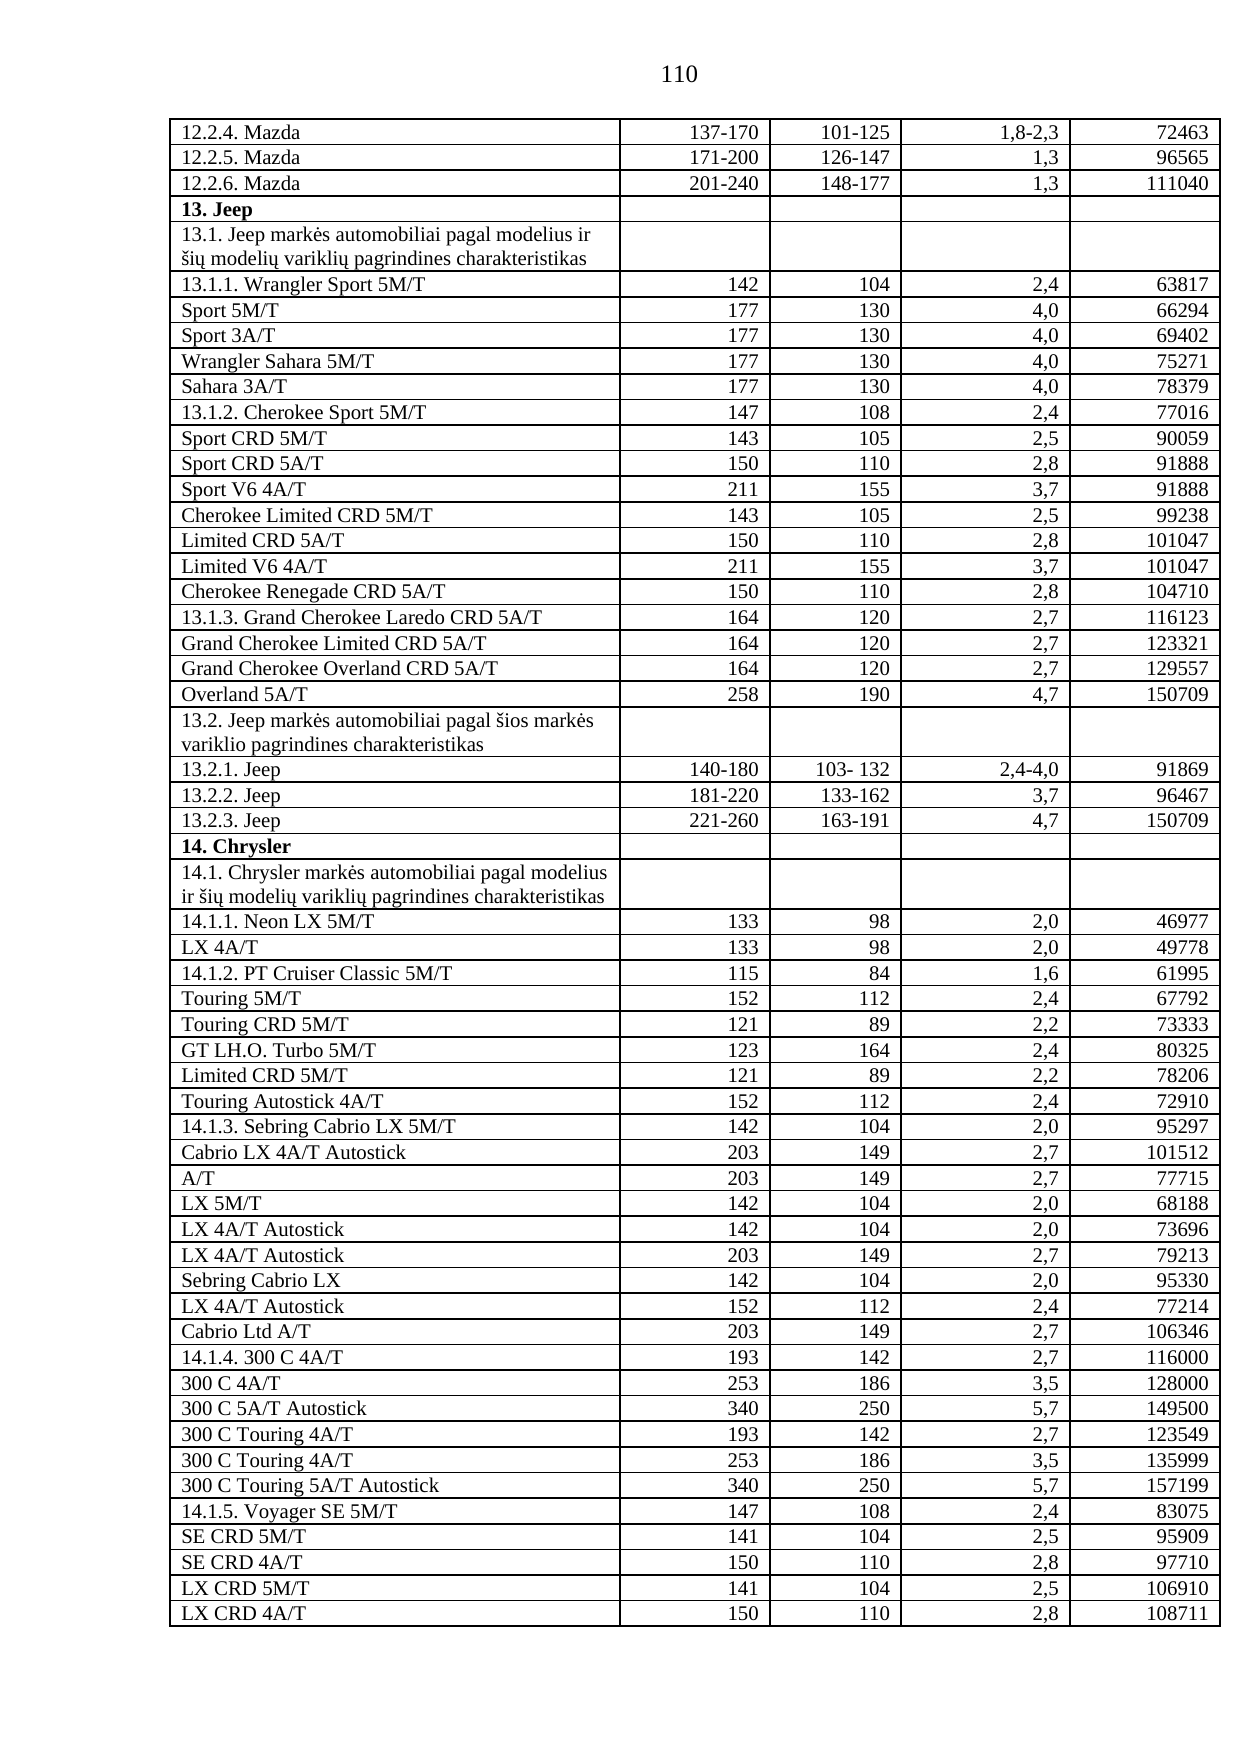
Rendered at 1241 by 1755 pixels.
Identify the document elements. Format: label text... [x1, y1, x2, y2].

table_cell 129557 [1071, 656, 1219, 680]
table_cell 1,8-2,3 [902, 120, 1069, 144]
table_cell 112 [771, 1294, 900, 1318]
table_cell [1071, 222, 1219, 270]
table_cell Overland 5A/T [171, 682, 619, 706]
table_cell 2,8 [902, 580, 1069, 603]
table_cell 13.2. Jeep markės automobiliai pagal šios markės variklio pagrindines charakteristikas [171, 708, 619, 756]
table_cell LX CRD 5M/T [171, 1576, 619, 1600]
table_cell 116123 [1071, 605, 1219, 629]
table_cell 163-191 [771, 808, 900, 832]
table_cell 101047 [1071, 528, 1219, 552]
table_cell 2,2 [902, 1012, 1069, 1036]
table_cell [902, 708, 1069, 756]
table_cell 69402 [1071, 323, 1219, 347]
table_cell 123321 [1071, 631, 1219, 655]
table_cell [621, 222, 769, 270]
table_cell 149 [771, 1166, 900, 1190]
table_cell 103- 132 [771, 757, 900, 781]
table_cell [771, 197, 900, 221]
table_cell 4,0 [902, 349, 1069, 373]
table_cell [1071, 860, 1219, 908]
table_cell [902, 860, 1069, 908]
table_cell 112 [771, 986, 900, 1010]
table_cell 142 [621, 1268, 769, 1292]
table_cell Limited V6 4A/T [171, 554, 619, 578]
table_cell 63817 [1071, 272, 1219, 296]
table_cell Grand Cherokee Overland CRD 5A/T [171, 656, 619, 680]
table_cell 4,0 [902, 323, 1069, 347]
table_cell Touring 5M/T [171, 986, 619, 1010]
table_cell 91869 [1071, 757, 1219, 781]
table_cell 14.1. Chrysler markės automobiliai pagal modelius ir šių modelių variklių pagrindines charakteristikas [171, 860, 619, 908]
table_cell 300 C 5A/T Autostick [171, 1396, 619, 1420]
table_cell 2,4 [902, 400, 1069, 424]
table_cell 14.1.5. Voyager SE 5M/T [171, 1499, 619, 1523]
table_cell 111040 [1071, 171, 1219, 195]
table_cell 91888 [1071, 477, 1219, 501]
table_cell [621, 197, 769, 221]
table_cell 186 [771, 1448, 900, 1472]
table_cell 2,7 [902, 605, 1069, 629]
table_cell 211 [621, 554, 769, 578]
table_cell Limited CRD 5M/T [171, 1063, 619, 1087]
table_cell 2,7 [902, 1320, 1069, 1343]
table_cell 73333 [1071, 1012, 1219, 1036]
table_cell 152 [621, 986, 769, 1010]
table_cell 96467 [1071, 783, 1219, 807]
table_cell 5,7 [902, 1396, 1069, 1420]
table_cell 123 [621, 1038, 769, 1062]
table_cell 164 [621, 605, 769, 629]
table_cell 141 [621, 1525, 769, 1548]
table_cell 95909 [1071, 1525, 1219, 1548]
table_cell [621, 834, 769, 858]
table_cell 2,5 [902, 503, 1069, 527]
table_cell 177 [621, 298, 769, 322]
table_cell 300 C Touring 4A/T [171, 1422, 619, 1446]
table_cell 79213 [1071, 1243, 1219, 1267]
table_cell 150 [621, 1601, 769, 1625]
table_cell 101-125 [771, 120, 900, 144]
table_cell 2,7 [902, 1422, 1069, 1446]
table_cell 137-170 [621, 120, 769, 144]
table_cell LX 4A/T Autostick [171, 1217, 619, 1241]
table_cell 73696 [1071, 1217, 1219, 1241]
table_cell 3,5 [902, 1371, 1069, 1395]
table_cell 99238 [1071, 503, 1219, 527]
table_cell 2,0 [902, 935, 1069, 959]
table_cell 2,8 [902, 528, 1069, 552]
table_cell 2,0 [902, 1268, 1069, 1292]
table_cell 150709 [1071, 808, 1219, 832]
table_cell Cherokee Renegade CRD 5A/T [171, 580, 619, 603]
table_cell 104 [771, 1525, 900, 1548]
table_cell 95330 [1071, 1268, 1219, 1292]
table_cell 203 [621, 1166, 769, 1190]
table_cell [1071, 197, 1219, 221]
table_cell 2,4 [902, 1294, 1069, 1318]
table_cell 78206 [1071, 1063, 1219, 1087]
table_cell 2,8 [902, 1550, 1069, 1574]
table_cell 4,7 [902, 808, 1069, 832]
table_cell 2,4-4,0 [902, 757, 1069, 781]
table_cell 121 [621, 1012, 769, 1036]
table_cell 140-180 [621, 757, 769, 781]
table_cell 105 [771, 503, 900, 527]
table_cell 108711 [1071, 1601, 1219, 1625]
table_cell 253 [621, 1371, 769, 1395]
table_cell Limited CRD 5A/T [171, 528, 619, 552]
table_cell 104710 [1071, 580, 1219, 603]
table_cell 2,8 [902, 1601, 1069, 1625]
table_cell 2,2 [902, 1063, 1069, 1087]
table_cell 3,5 [902, 1448, 1069, 1472]
table_cell Sport V6 4A/T [171, 477, 619, 501]
table_cell 110 [771, 1550, 900, 1574]
table_cell 193 [621, 1345, 769, 1369]
table_cell 300 C Touring 4A/T [171, 1448, 619, 1472]
table_cell 67792 [1071, 986, 1219, 1010]
table_cell 2,0 [902, 1115, 1069, 1138]
table_cell 3,7 [902, 477, 1069, 501]
table_cell 120 [771, 656, 900, 680]
table_cell 130 [771, 349, 900, 373]
table_cell 80325 [1071, 1038, 1219, 1062]
table_cell 2,0 [902, 910, 1069, 933]
table_cell [621, 708, 769, 756]
table_cell 186 [771, 1371, 900, 1395]
table_cell 104 [771, 1115, 900, 1138]
table_cell 98 [771, 935, 900, 959]
table_cell 13.1.1. Wrangler Sport 5M/T [171, 272, 619, 296]
table_cell 95297 [1071, 1115, 1219, 1138]
table_cell 105 [771, 426, 900, 450]
table_cell 300 C Touring 5A/T Autostick [171, 1473, 619, 1497]
table_cell 155 [771, 477, 900, 501]
table_cell Sport CRD 5M/T [171, 426, 619, 450]
table_cell 203 [621, 1140, 769, 1164]
table_cell 89 [771, 1012, 900, 1036]
table_cell 181-220 [621, 783, 769, 807]
table_cell 110 [771, 1601, 900, 1625]
table_cell 106346 [1071, 1320, 1219, 1343]
table_cell 1,3 [902, 145, 1069, 169]
table_cell 12.2.6. Mazda [171, 171, 619, 195]
table_cell [771, 222, 900, 270]
table_cell 2,4 [902, 986, 1069, 1010]
table_cell 147 [621, 1499, 769, 1523]
table_cell Sebring Cabrio LX [171, 1268, 619, 1292]
table_cell 4,0 [902, 298, 1069, 322]
table_cell 142 [621, 1217, 769, 1241]
table_cell 123549 [1071, 1422, 1219, 1446]
table_cell 2,5 [902, 426, 1069, 450]
table_cell 46977 [1071, 910, 1219, 933]
table_cell 77214 [1071, 1294, 1219, 1318]
table_cell 250 [771, 1473, 900, 1497]
table_cell 152 [621, 1294, 769, 1318]
table_cell 149 [771, 1243, 900, 1267]
table_cell 177 [621, 323, 769, 347]
table_cell 155 [771, 554, 900, 578]
table_cell 164 [621, 656, 769, 680]
table_cell 12.2.5. Mazda [171, 145, 619, 169]
table_cell 13.2.3. Jeep [171, 808, 619, 832]
table_cell 143 [621, 426, 769, 450]
table_cell Wrangler Sahara 5M/T [171, 349, 619, 373]
table_cell 68188 [1071, 1191, 1219, 1215]
table_cell 5,7 [902, 1473, 1069, 1497]
table_cell 149 [771, 1140, 900, 1164]
table_cell 142 [621, 1115, 769, 1138]
table_cell 150 [621, 451, 769, 475]
table_cell 72910 [1071, 1089, 1219, 1113]
table_cell 13.1.2. Cherokee Sport 5M/T [171, 400, 619, 424]
table_cell Sport 5M/T [171, 298, 619, 322]
table_cell 150 [621, 528, 769, 552]
table_cell 3,7 [902, 554, 1069, 578]
table_cell [902, 834, 1069, 858]
table_cell 2,4 [902, 272, 1069, 296]
table_cell 14.1.4. 300 C 4A/T [171, 1345, 619, 1369]
table_cell 84 [771, 961, 900, 985]
table_cell 66294 [1071, 298, 1219, 322]
table_cell 203 [621, 1320, 769, 1343]
table_cell [771, 708, 900, 756]
table_cell [771, 860, 900, 908]
table_cell 104 [771, 1191, 900, 1215]
table_cell 150 [621, 580, 769, 603]
table_cell 250 [771, 1396, 900, 1420]
table_cell 149 [771, 1320, 900, 1343]
table_cell 130 [771, 298, 900, 322]
table_cell 2,7 [902, 1140, 1069, 1164]
table_cell 97710 [1071, 1550, 1219, 1574]
table_cell 164 [771, 1038, 900, 1062]
table_cell 13.1.3. Grand Cherokee Laredo CRD 5A/T [171, 605, 619, 629]
table_cell LX 5M/T [171, 1191, 619, 1215]
table_cell 120 [771, 605, 900, 629]
table_cell 150 [621, 1550, 769, 1574]
table_cell 157199 [1071, 1473, 1219, 1497]
table_cell 13.2.2. Jeep [171, 783, 619, 807]
table_cell Cherokee Limited CRD 5M/T [171, 503, 619, 527]
table_cell LX CRD 4A/T [171, 1601, 619, 1625]
table_cell 193 [621, 1422, 769, 1446]
table_cell Sahara 3A/T [171, 375, 619, 398]
table_cell 104 [771, 1268, 900, 1292]
table_cell 164 [621, 631, 769, 655]
table_cell 142 [771, 1422, 900, 1446]
table_cell 150709 [1071, 682, 1219, 706]
table_cell 340 [621, 1396, 769, 1420]
table_cell 2,5 [902, 1576, 1069, 1600]
table_cell Touring Autostick 4A/T [171, 1089, 619, 1113]
table_cell 83075 [1071, 1499, 1219, 1523]
table_cell 14.1.1. Neon LX 5M/T [171, 910, 619, 933]
table_cell 2,7 [902, 1243, 1069, 1267]
table_cell 112 [771, 1089, 900, 1113]
table_cell 149500 [1071, 1396, 1219, 1420]
table_cell 128000 [1071, 1371, 1219, 1395]
table_cell 12.2.4. Mazda [171, 120, 619, 144]
table_cell 108 [771, 400, 900, 424]
table_cell 2,5 [902, 1525, 1069, 1548]
table_cell 2,7 [902, 1166, 1069, 1190]
table_cell 4,0 [902, 375, 1069, 398]
table_cell Sport CRD 5A/T [171, 451, 619, 475]
table_cell 133-162 [771, 783, 900, 807]
table_cell 3,7 [902, 783, 1069, 807]
table_cell LX 4A/T Autostick [171, 1294, 619, 1318]
table_cell 142 [621, 1191, 769, 1215]
table_cell 101512 [1071, 1140, 1219, 1164]
table_cell 177 [621, 375, 769, 398]
table_cell 1,6 [902, 961, 1069, 985]
table_cell 116000 [1071, 1345, 1219, 1369]
table_cell Cabrio Ltd A/T [171, 1320, 619, 1343]
table_cell 133 [621, 935, 769, 959]
table_cell 14. Chrysler [171, 834, 619, 858]
table_cell 72463 [1071, 120, 1219, 144]
table_cell 2,7 [902, 1345, 1069, 1369]
table_cell 106910 [1071, 1576, 1219, 1600]
table_cell 142 [621, 272, 769, 296]
table_cell LX 4A/T Autostick [171, 1243, 619, 1267]
table_cell 1,3 [902, 171, 1069, 195]
table_cell 4,7 [902, 682, 1069, 706]
table_cell [902, 197, 1069, 221]
table_cell 2,4 [902, 1499, 1069, 1523]
table_cell 110 [771, 528, 900, 552]
table_cell SE CRD 4A/T [171, 1550, 619, 1574]
table_cell 258 [621, 682, 769, 706]
table_cell 2,7 [902, 631, 1069, 655]
table_cell [1071, 708, 1219, 756]
table_cell 14.1.2. PT Cruiser Classic 5M/T [171, 961, 619, 985]
table_cell 221-260 [621, 808, 769, 832]
table_cell 201-240 [621, 171, 769, 195]
table_cell SE CRD 5M/T [171, 1525, 619, 1548]
table_cell 2,8 [902, 451, 1069, 475]
table_cell 13. Jeep [171, 197, 619, 221]
table_cell LX 4A/T [171, 935, 619, 959]
table_cell Cabrio LX 4A/T Autostick [171, 1140, 619, 1164]
table_cell 120 [771, 631, 900, 655]
table_cell 77715 [1071, 1166, 1219, 1190]
table_cell Touring CRD 5M/T [171, 1012, 619, 1036]
table_cell 152 [621, 1089, 769, 1113]
table_cell 78379 [1071, 375, 1219, 398]
table_cell 108 [771, 1499, 900, 1523]
table_cell 77016 [1071, 400, 1219, 424]
table_cell A/T [171, 1166, 619, 1190]
table_cell 115 [621, 961, 769, 985]
table_cell 2,0 [902, 1191, 1069, 1215]
table_cell 130 [771, 323, 900, 347]
table_cell 104 [771, 1576, 900, 1600]
table_cell 13.1. Jeep markės automobiliai pagal modelius ir šių modelių variklių pagrindines charakteristikas [171, 222, 619, 270]
table_cell 75271 [1071, 349, 1219, 373]
table_cell 253 [621, 1448, 769, 1472]
table_cell 91888 [1071, 451, 1219, 475]
table_cell 300 C 4A/T [171, 1371, 619, 1395]
table_cell 2,7 [902, 656, 1069, 680]
table_cell 98 [771, 910, 900, 933]
table_cell 203 [621, 1243, 769, 1267]
table_cell 133 [621, 910, 769, 933]
table_cell 96565 [1071, 145, 1219, 169]
table_cell 177 [621, 349, 769, 373]
table_cell 13.2.1. Jeep [171, 757, 619, 781]
table_cell 2,4 [902, 1038, 1069, 1062]
table_cell 90059 [1071, 426, 1219, 450]
table_cell Grand Cherokee Limited CRD 5A/T [171, 631, 619, 655]
table_cell 147 [621, 400, 769, 424]
table_cell 61995 [1071, 961, 1219, 985]
table_cell [902, 222, 1069, 270]
table_cell 340 [621, 1473, 769, 1497]
table_cell 141 [621, 1576, 769, 1600]
table_cell 104 [771, 1217, 900, 1241]
table_cell 148-177 [771, 171, 900, 195]
table_cell 135999 [1071, 1448, 1219, 1472]
table_cell 104 [771, 272, 900, 296]
table_cell 126-147 [771, 145, 900, 169]
table_cell 142 [771, 1345, 900, 1369]
table_cell 171-200 [621, 145, 769, 169]
table_cell 143 [621, 503, 769, 527]
table_cell 110 [771, 451, 900, 475]
table_cell 2,0 [902, 1217, 1069, 1241]
table_cell 110 [771, 580, 900, 603]
table_cell [771, 834, 900, 858]
table_cell 49778 [1071, 935, 1219, 959]
table_cell 190 [771, 682, 900, 706]
table_cell 2,4 [902, 1089, 1069, 1113]
table_cell [1071, 834, 1219, 858]
table_cell 14.1.3. Sebring Cabrio LX 5M/T [171, 1115, 619, 1138]
table_cell 211 [621, 477, 769, 501]
table_cell Sport 3A/T [171, 323, 619, 347]
table_cell GT LH.O. Turbo 5M/T [171, 1038, 619, 1062]
table_cell 89 [771, 1063, 900, 1087]
table_cell [621, 860, 769, 908]
table_cell 130 [771, 375, 900, 398]
table_cell 121 [621, 1063, 769, 1087]
table_cell 101047 [1071, 554, 1219, 578]
